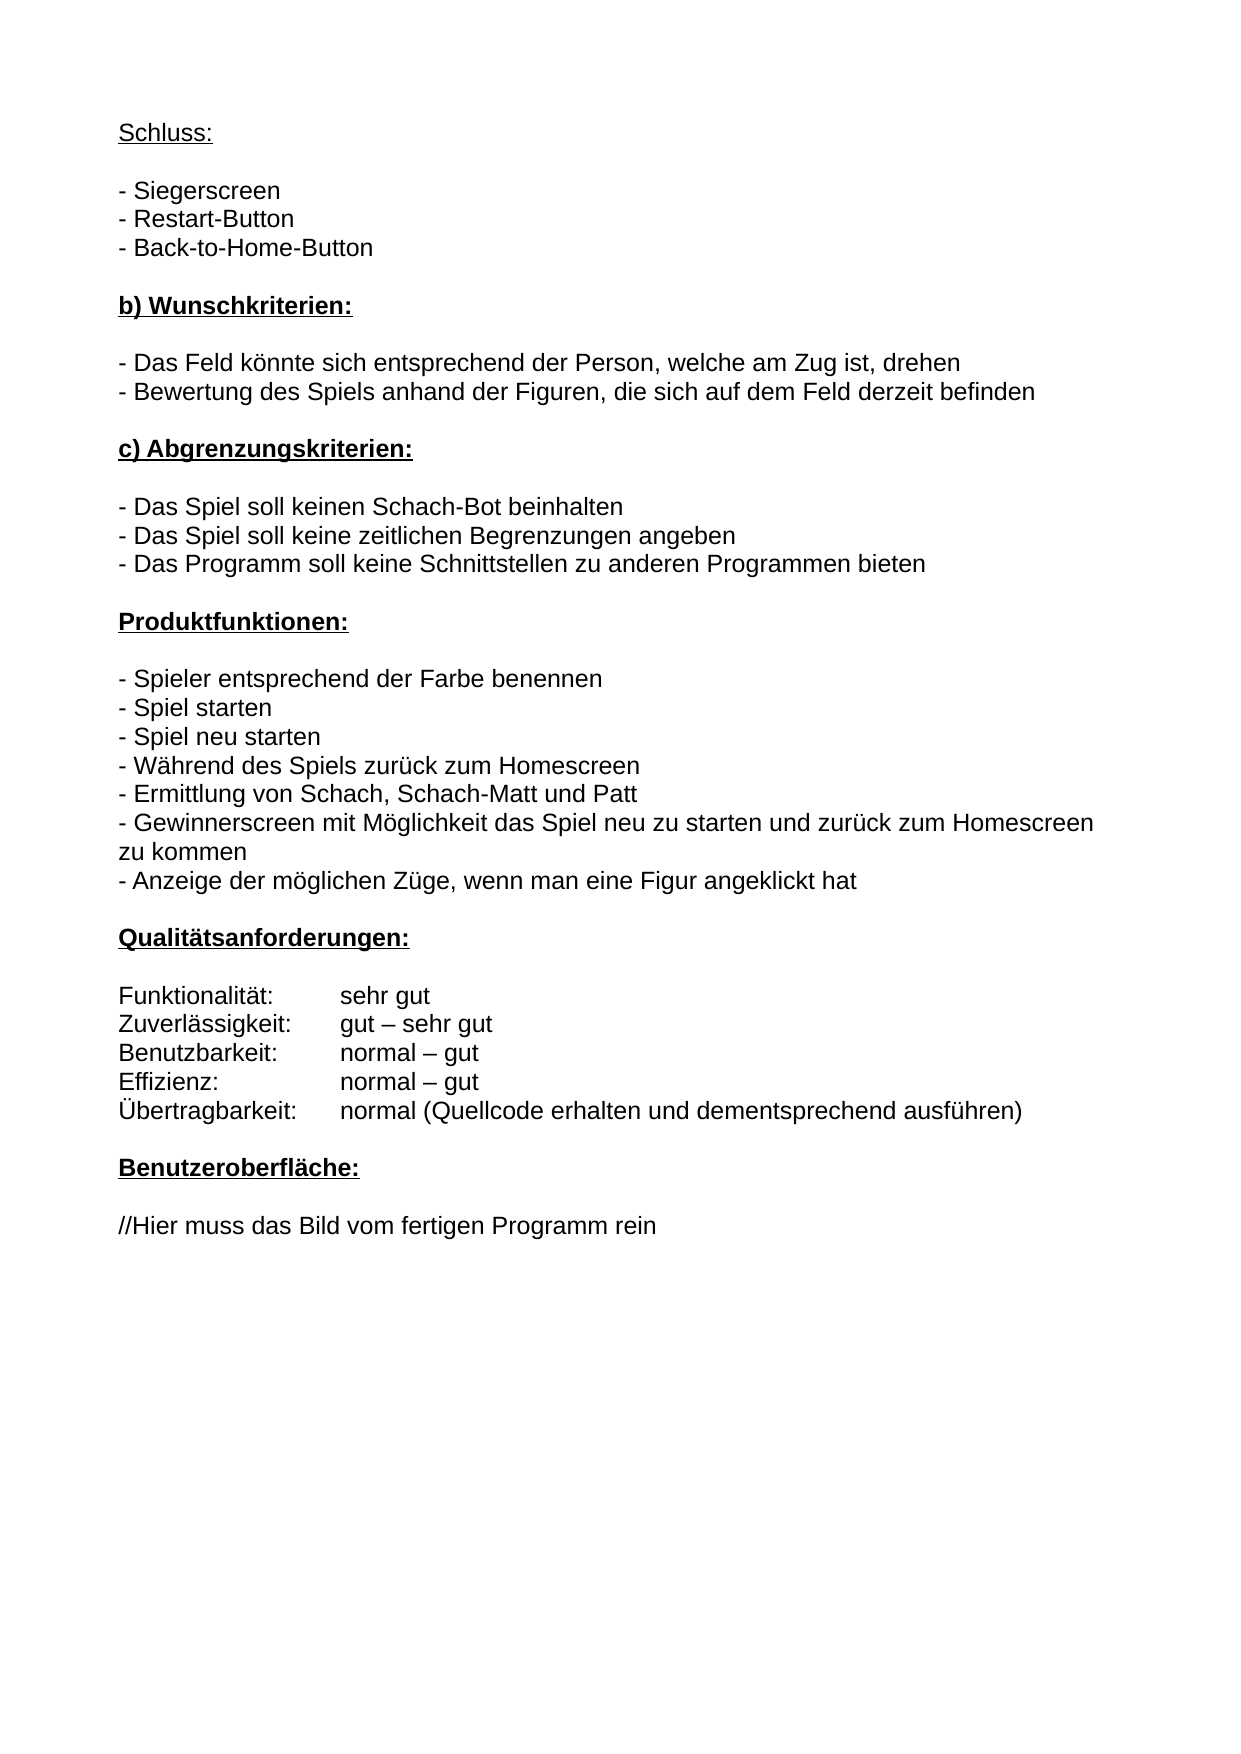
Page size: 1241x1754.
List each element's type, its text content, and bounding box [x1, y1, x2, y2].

text c) Abgrenzungskriterien: [118, 434, 1122, 463]
text Schluss: [118, 118, 1122, 147]
text b) Wunschkriterien: [118, 291, 1122, 319]
text Produktfunktionen: [118, 607, 1122, 636]
text Benutzbarkeit: normal – gut [118, 1038, 1122, 1067]
text //Hier muss das Bild vom fertigen Programm rein [118, 1211, 1122, 1239]
text - Ermittlung von Schach, Schach-Matt und Patt [118, 779, 1122, 808]
text Qualitätsanforderungen: [118, 923, 1122, 952]
text - Das Programm soll keine Schnittstellen zu anderen Programmen bieten [118, 549, 1122, 578]
text - Anzeige der möglichen Züge, wenn man eine Figur angeklickt hat [118, 866, 1122, 894]
text Zuverlässigkeit: gut – sehr gut [118, 1009, 1122, 1038]
text Übertragbarkeit: normal (Quellcode erhalten und dementsprechend ausführen) [118, 1096, 1122, 1124]
text Benutzeroberfläche: [118, 1153, 1122, 1182]
text - Restart-Button [118, 204, 1122, 233]
text - Während des Spiels zurück zum Homescreen [118, 751, 1122, 779]
text - Siegerscreen [118, 176, 1122, 204]
text Funktionalität: sehr gut [118, 981, 1122, 1009]
text - Spieler entsprechend der Farbe benennen [118, 664, 1122, 693]
text - Bewertung des Spiels anhand der Figuren, die sich auf dem Feld derzeit befinden [118, 377, 1122, 406]
text Effizienz: normal – gut [118, 1067, 1122, 1096]
text - Spiel neu starten [118, 722, 1122, 751]
text - Das Spiel soll keinen Schach-Bot beinhalten [118, 492, 1122, 521]
text - Das Feld könnte sich entsprechend der Person, welche am Zug ist, drehen [118, 348, 1122, 377]
text - Spiel starten [118, 693, 1122, 722]
text - Back-to-Home-Button [118, 233, 1122, 262]
text - Gewinnerscreen mit Möglichkeit das Spiel neu zu starten und zurück zum Homescreen zu kommen [118, 808, 1122, 866]
text - Das Spiel soll keine zeitlichen Begrenzungen angeben [118, 521, 1122, 549]
